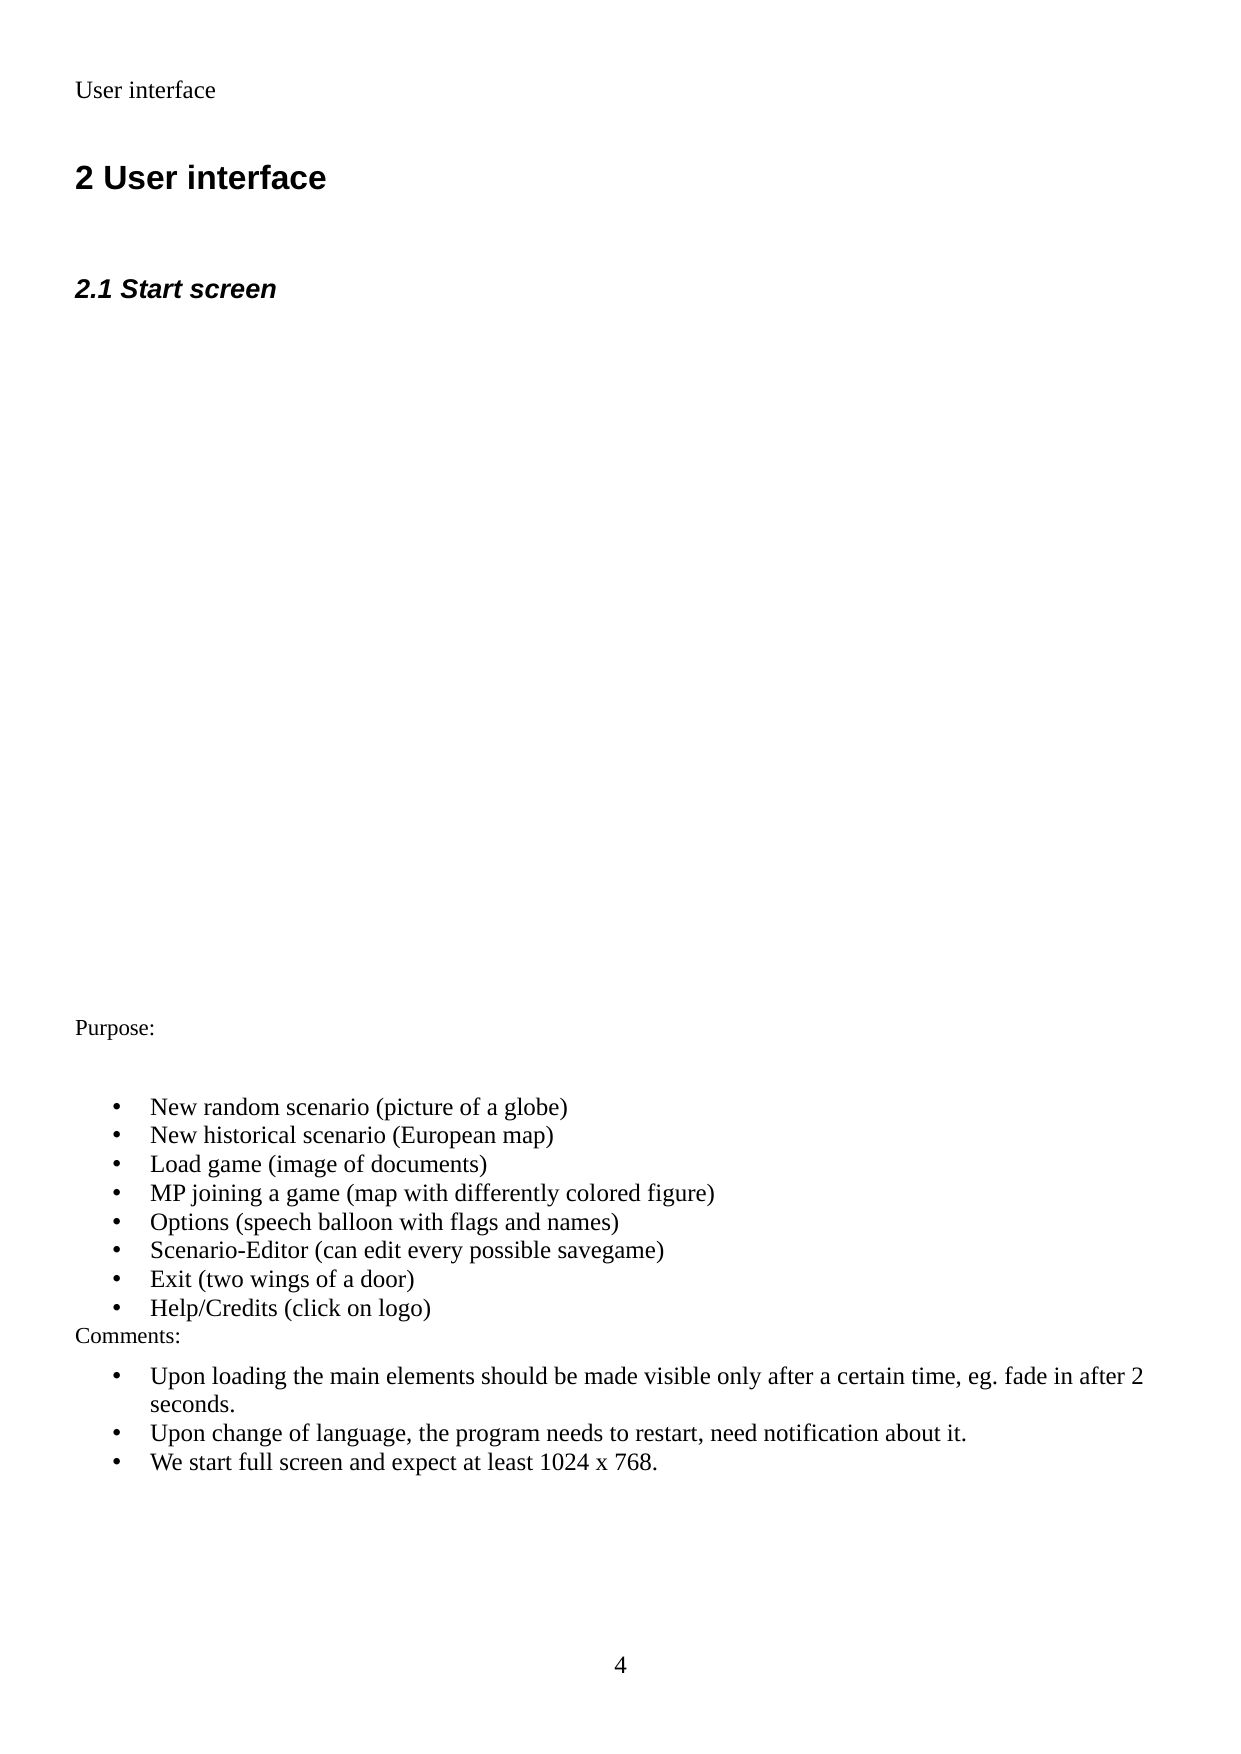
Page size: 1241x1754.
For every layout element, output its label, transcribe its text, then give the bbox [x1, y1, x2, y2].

list New historical scenario (European map) [112, 1121, 1166, 1149]
text Comments: [75, 1322, 1166, 1348]
list Help/Credits (click on logo) [112, 1293, 1166, 1322]
list Upon change of language, the program needs to restart, need notification about it. [112, 1418, 1166, 1447]
list Upon loading the main elements should be made visible only after a certain time, eg. fade in after 2 seconds. [112, 1361, 1166, 1418]
subtitle Start screen [75, 273, 1166, 304]
list New random scenario (picture of a globe) [112, 1092, 1166, 1121]
text Purpose: [75, 317, 1166, 1041]
list Load game (image of documents) [112, 1149, 1166, 1178]
subtitle User interface [75, 158, 1166, 197]
list Scenario-Editor (can edit every possible savegame) [112, 1236, 1166, 1264]
list Options (speech balloon with flags and names) [112, 1207, 1166, 1236]
list We start full screen and expect at least 1024 x 768. [112, 1447, 1166, 1476]
list MP joining a game (map with differently colored figure) [112, 1178, 1166, 1207]
list Exit (two wings of a door) [112, 1264, 1166, 1293]
